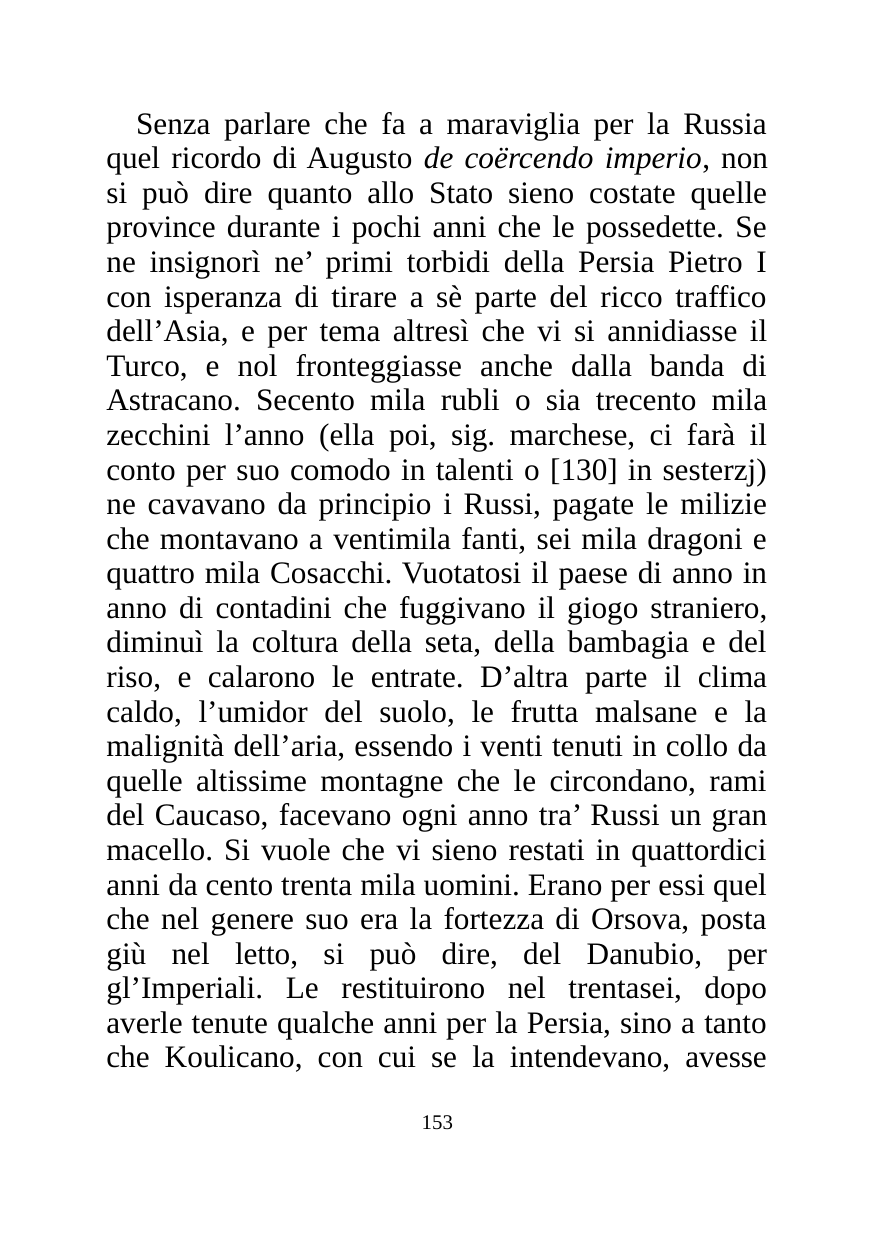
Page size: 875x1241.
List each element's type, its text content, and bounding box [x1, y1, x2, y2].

text Senza parlare che fa a maraviglia per la Russia quel ricordo di Augusto de coërcendo imperio, non si può dire quanto allo Stato sieno costate quelle province durante i pochi anni che le possedette. Se ne insignorì ne’ primi torbidi della Persia Pietro I con isperanza di tirare a sè parte del ricco traffico dell’Asia, e per tema altresì che vi si annidiasse il Turco, e nol fronteggiasse anche dalla banda di Astracano. Secento mila rubli o sia trecento mila zecchini l’anno (ella poi, sig. marchese, ci farà il conto per suo comodo in talenti o [130] in sesterzj) ne cavavano da principio i Russi, pagate le milizie che montavano a ventimila fanti, sei mila dragoni e quattro mila Cosacchi. Vuotatosi il paese di anno in anno di contadini che fuggivano il giogo straniero, diminuì la coltura della seta, della bambagia e del riso, e calarono le entrate. D’altra parte il clima caldo, l’umidor del suolo, le frutta malsane e la malignità dell’aria, essendo i venti tenuti in collo da quelle altissime montagne che le circondano, rami del Caucaso, facevano ogni anno tra’ Russi un gran macello. Si vuole che vi sieno restati in quattordici anni da cento trenta mila uomini. Erano per essi quel che nel genere suo era la fortezza di Orsova, posta giù nel letto, si può dire, del Danubio, per gl’Imperiali. Le restituirono nel trentasei, dopo averle tenute qualche anni per la Persia, sino a tanto che Koulicano, con cui se la intendevano, avesse [106, 106, 768, 1074]
